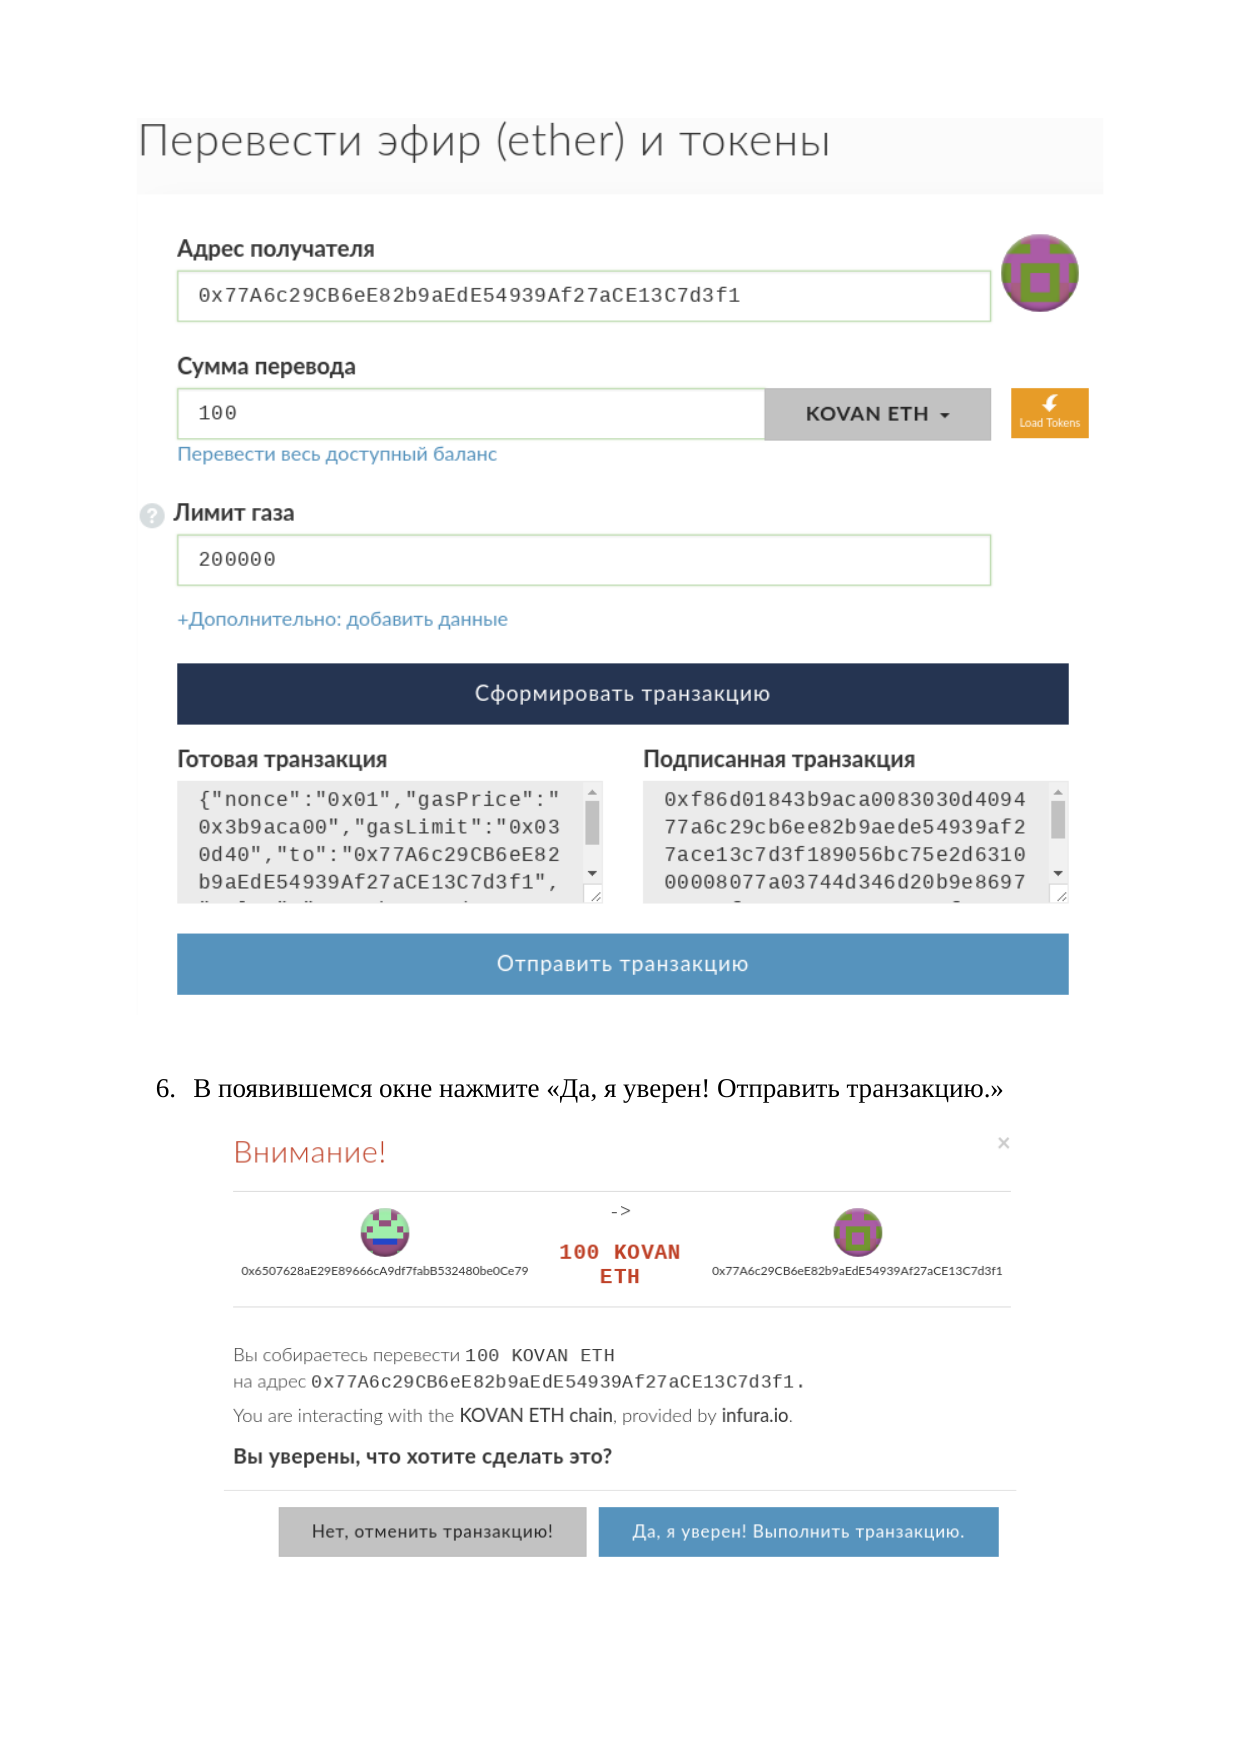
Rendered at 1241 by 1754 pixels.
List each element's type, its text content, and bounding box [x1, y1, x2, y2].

picture [136, 118, 1104, 1015]
picture [223, 1124, 1017, 1569]
list В появившемся окне нажмите «Да, я уверен! Отправить транзакцию.» [156, 1072, 1122, 1104]
